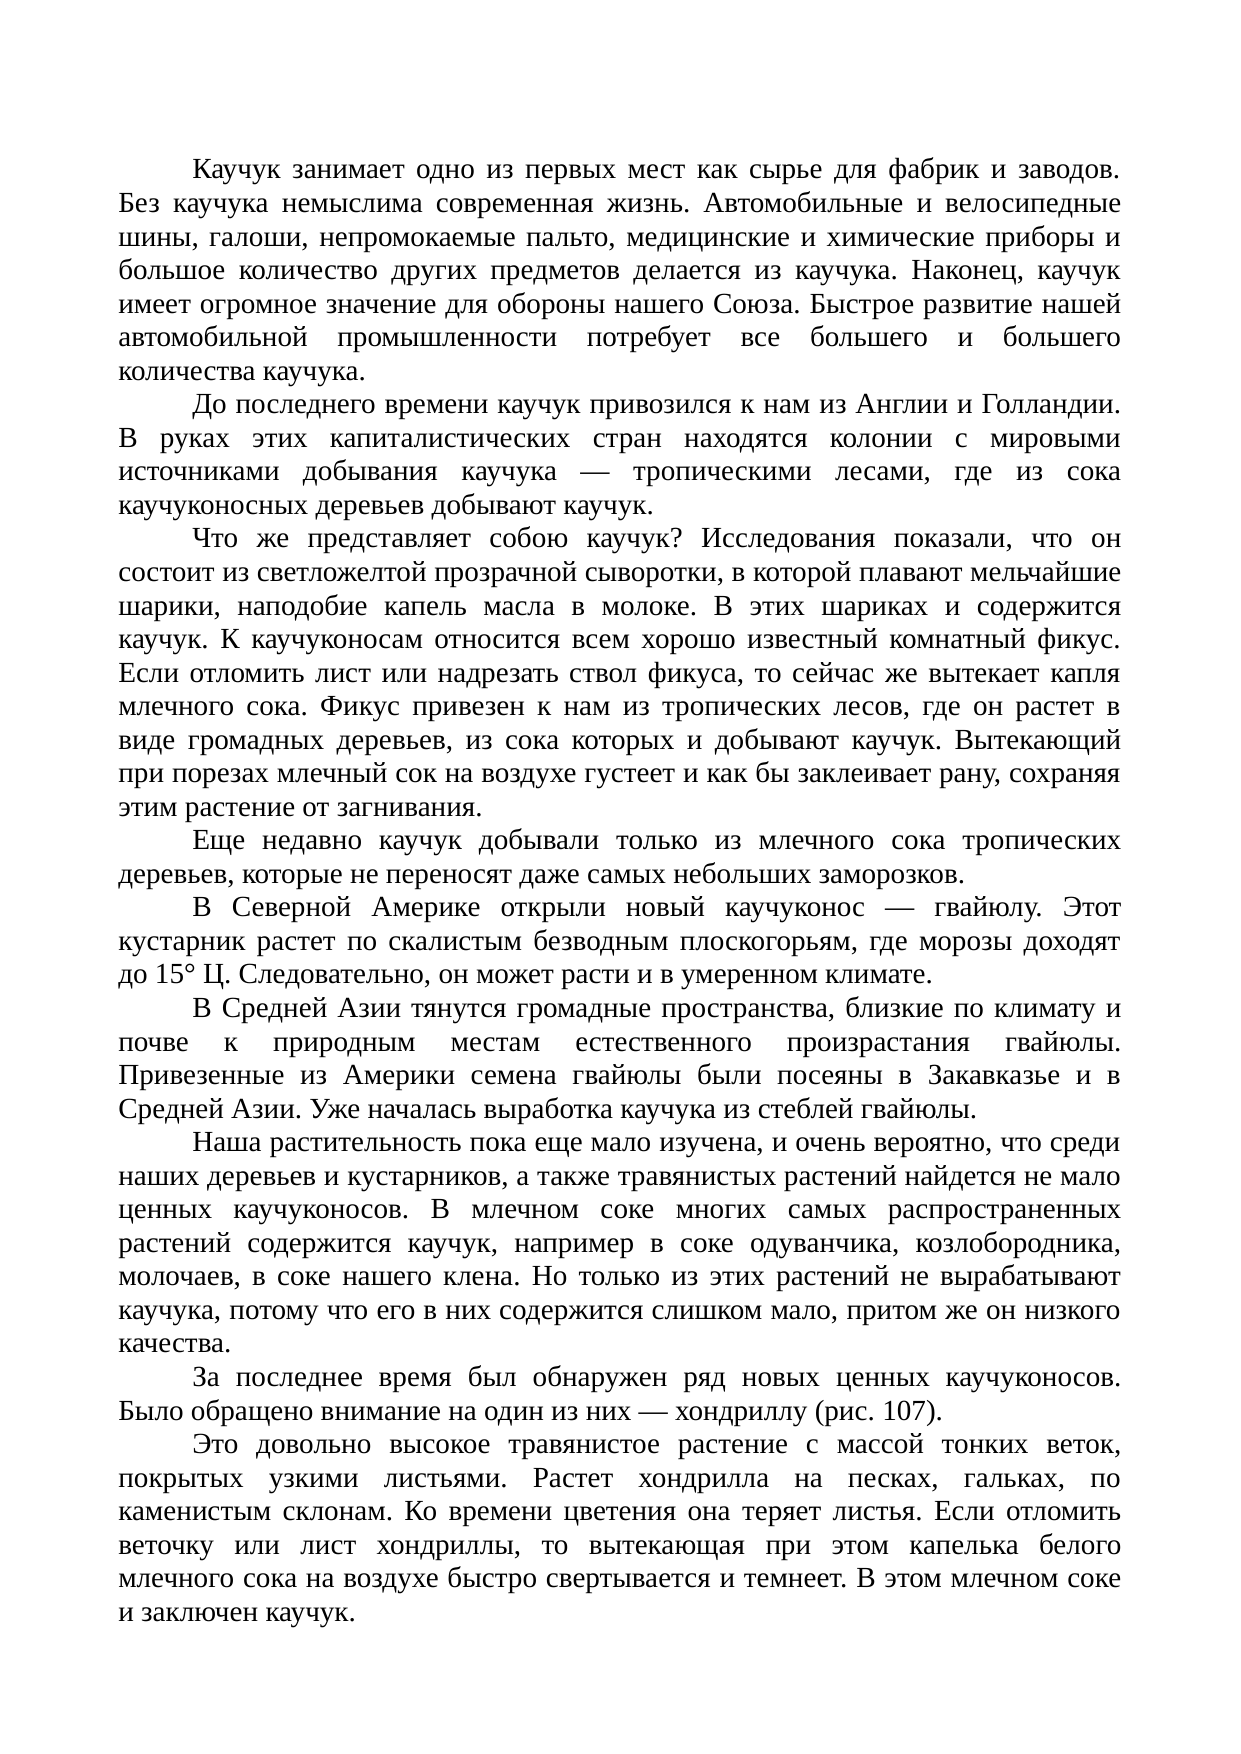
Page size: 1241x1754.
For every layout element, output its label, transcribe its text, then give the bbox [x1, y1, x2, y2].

text В Средней Азии тянутся громадные пространства, близкие по климату и почве к природным местам естественного произрастания гвайюлы. Привезенные из Америки семена гвайюлы были посеяны в Закавказье и в Средней Азии. Уже началась выработка каучука из стеблей гвайюлы. [118, 990, 1122, 1124]
text За последнее время был обнаружен ряд новых ценных каучуконосов. Было обращено внимание на один из них — хондриллу (рис. 107). [118, 1359, 1122, 1426]
text До последнего времени каучук привозился к нам из Англии и Голландии. В руках этих капиталистических стран находятся колонии с мировыми источниками добывания каучука — тропическими лесами, где из сока каучуконосных деревьев добывают каучук. [118, 386, 1122, 521]
text Наша растительность пока еще мало изучена, и очень вероятно, что среди наших деревьев и кустарников, а также травянистых растений найдется не мало ценных каучуконосов. В млечном соке многих самых распространенных растений содержится каучук, например в соке одуванчика, козлобородника, молочаев, в соке нашего клена. Но только из этих растений не вырабатывают каучука, потому что его в них содержится слишком мало, притом же он низкого качества. [118, 1124, 1122, 1359]
text Это довольно высокое травянистое растение с массой тонких веток, покрытых узкими листьями. Растет хондрилла на песках, гальках, по каменистым склонам. Ко времени цветения она теряет листья. Если отломить веточку или лист хондриллы, то вытекающая при этом капелька белого млечного сока на воздухе быстро свертывается и темнеет. В этом млечном соке и заключен каучук. [118, 1426, 1122, 1627]
text Что же представляет собою каучук? Исследования показали, что он состоит из светложелтой прозрачной сыворотки, в которой плавают мельчайшие шарики, наподобие капель масла в молоке. В этих шариках и содержится каучук. К каучуконосам относится всем хорошо известный комнатный фикус. Если отломить лист или надрезать ствол фикуса, то сейчас же вытекает капля млечного сока. Фикус привезен к нам из тропических лесов, где он растет в виде громадных деревьев, из сока которых и добывают каучук. Вытекающий при порезах млечный сок на воздухе густеет и как бы заклеивает рану, сохраняя этим растение от загнивания. [118, 521, 1122, 822]
text В Северной Америке открыли новый каучуконос — гвайюлу. Этот кустарник растет по скалистым безводным плоскогорьям, где морозы доходят до 15° Ц. Следовательно, он может расти и в умеренном климате. [118, 889, 1122, 990]
text Еще недавно каучук добывали только из млечного сока тропических деревьев, которые не переносят даже самых небольших заморозков. [118, 822, 1122, 889]
text Каучук занимает одно из первых мест как сырье для фабрик и заводов. Без каучука немыслима современная жизнь. Автомобильные и велосипедные шины, галоши, непромокаемые пальто, медицинские и химические приборы и большое количество других предметов делается из каучука. Наконец, каучук имеет огромное значение для обороны нашего Союза. Быстрое развитие нашей автомобильной промышленности потребует все большего и большего количества каучука. [118, 152, 1122, 386]
